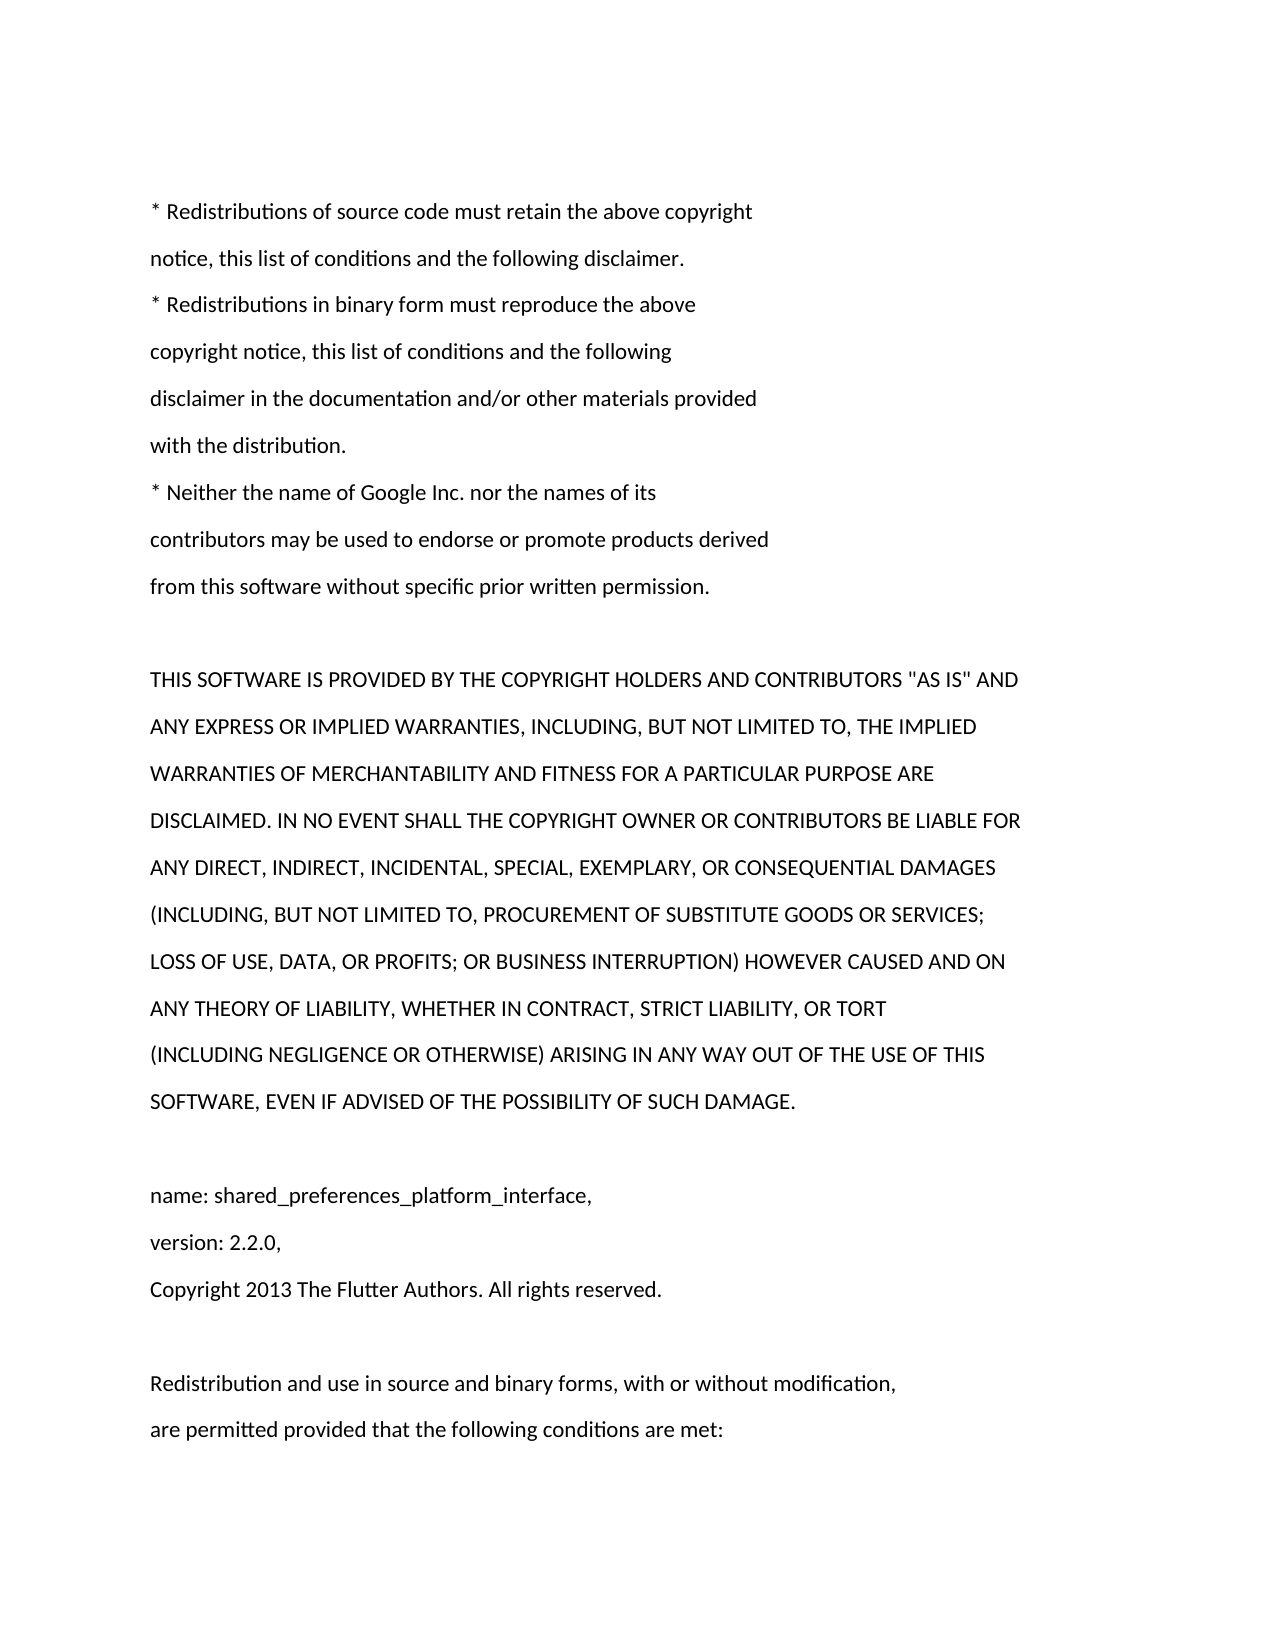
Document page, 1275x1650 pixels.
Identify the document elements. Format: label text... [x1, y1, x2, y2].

text disclaimer in the documentation and/or other materials provided [150, 384, 1125, 412]
text SOFTWARE, EVEN IF ADVISED OF THE POSSIBILITY OF SUCH DAMAGE. [150, 1087, 1125, 1116]
text (INCLUDING, BUT NOT LIMITED TO, PROCUREMENT OF SUBSTITUTE GOODS OR SERVICES; [150, 900, 1125, 928]
text Redistribution and use in source and binary forms, with or without modification, [150, 1369, 1125, 1397]
text THIS SOFTWARE IS PROVIDED BY THE COPYRIGHT HOLDERS AND CONTRIBUTORS "AS IS" AND [150, 666, 1125, 694]
text * Redistributions of source code must retain the above copyright [150, 197, 1125, 225]
text ANY EXPRESS OR IMPLIED WARRANTIES, INCLUDING, BUT NOT LIMITED TO, THE IMPLIED [150, 712, 1125, 741]
text (INCLUDING NEGLIGENCE OR OTHERWISE) ARISING IN ANY WAY OUT OF THE USE OF THIS [150, 1041, 1125, 1069]
text ANY THEORY OF LIABILITY, WHETHER IN CONTRACT, STRICT LIABILITY, OR TORT [150, 994, 1125, 1022]
text WARRANTIES OF MERCHANTABILITY AND FITNESS FOR A PARTICULAR PURPOSE ARE [150, 759, 1125, 787]
text from this software without specific prior written permission. [150, 572, 1125, 600]
text Copyright 2013 The Flutter Authors. All rights reserved. [150, 1275, 1125, 1303]
text ANY DIRECT, INDIRECT, INCIDENTAL, SPECIAL, EXEMPLARY, OR CONSEQUENTIAL DAMAGES [150, 853, 1125, 881]
text contributors may be used to endorse or promote products derived [150, 525, 1125, 553]
text with the distribution. [150, 431, 1125, 459]
text LOSS OF USE, DATA, OR PROFITS; OR BUSINESS INTERRUPTION) HOWEVER CAUSED AND ON [150, 947, 1125, 975]
text * Neither the name of Google Inc. nor the names of its [150, 478, 1125, 506]
text are permitted provided that the following conditions are met: [150, 1416, 1125, 1444]
text notice, this list of conditions and the following disclaimer. [150, 244, 1125, 272]
text name: shared_preferences_platform_interface, [150, 1181, 1125, 1209]
text * Redistributions in binary form must reproduce the above [150, 291, 1125, 319]
text DISCLAIMED. IN NO EVENT SHALL THE COPYRIGHT OWNER OR CONTRIBUTORS BE LIABLE FOR [150, 806, 1125, 834]
text version: 2.2.0, [150, 1228, 1125, 1256]
text copyright notice, this list of conditions and the following [150, 337, 1125, 366]
